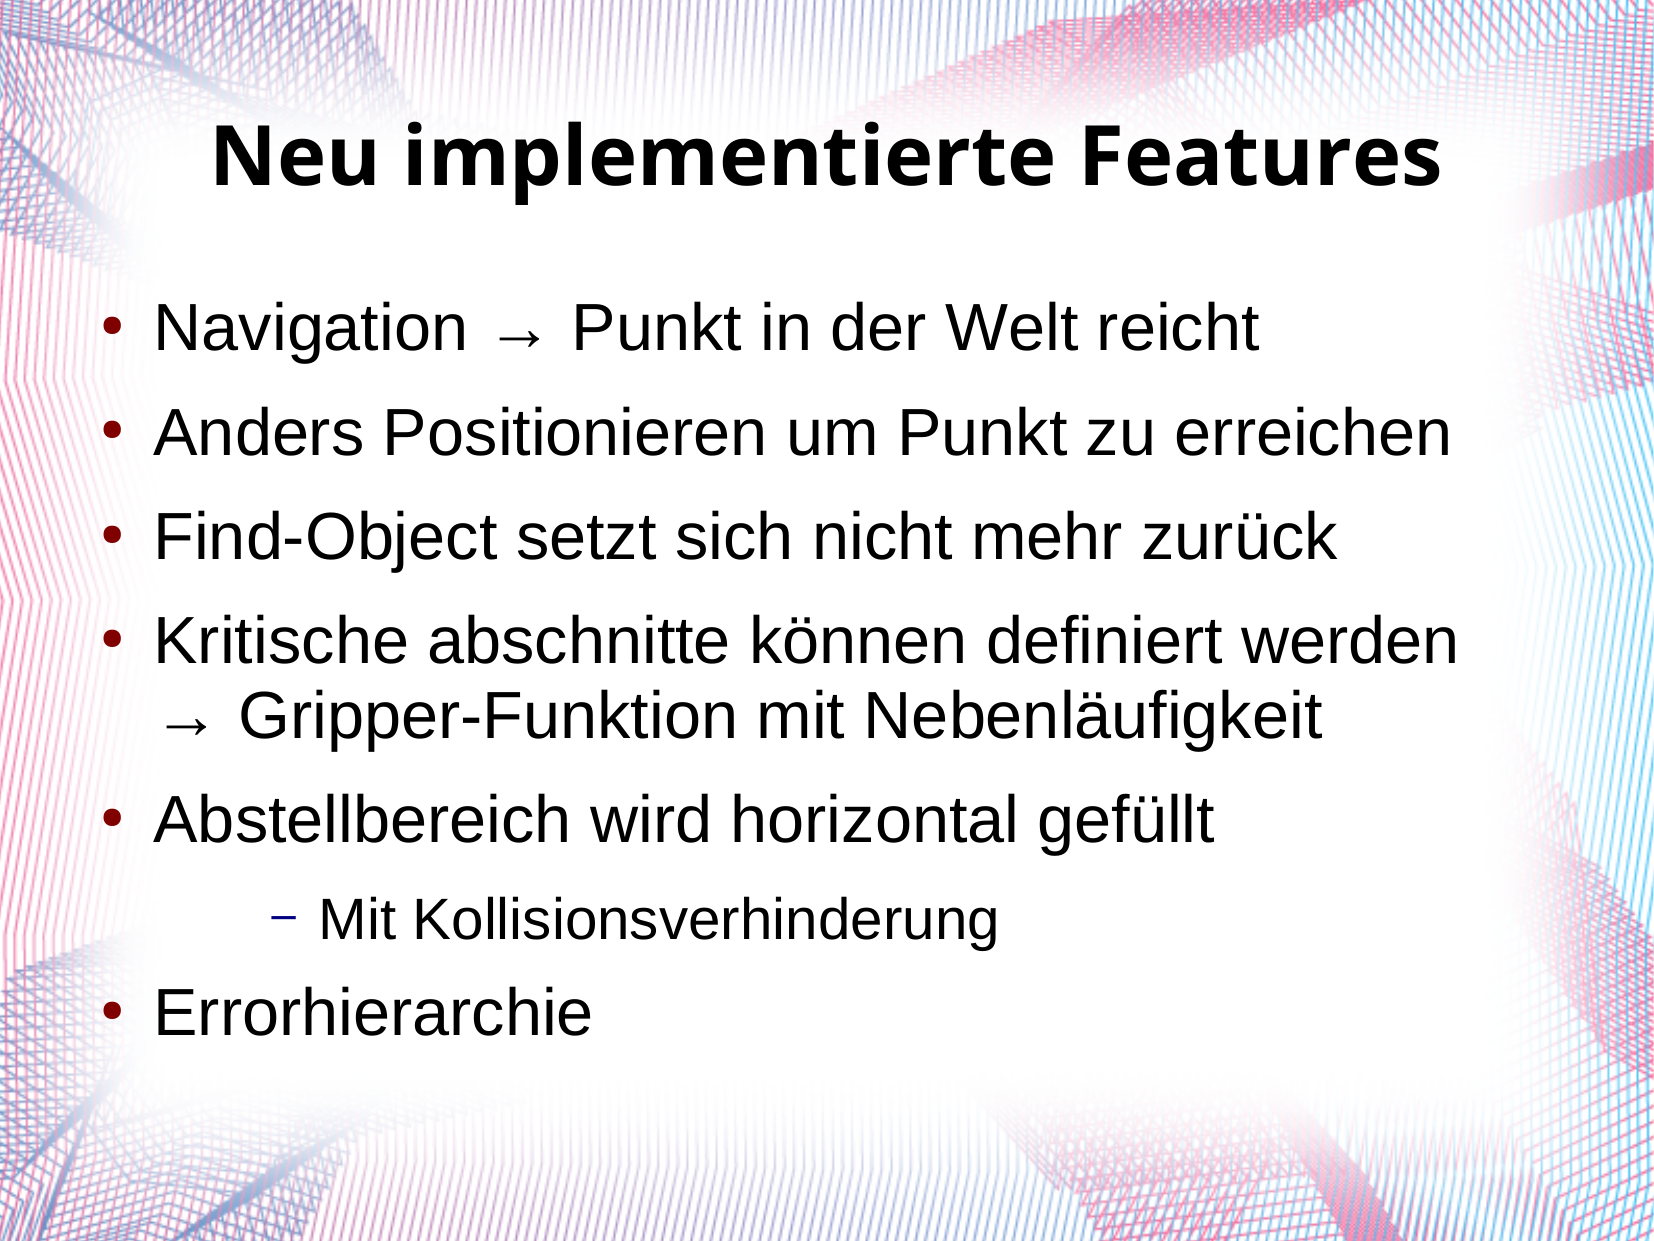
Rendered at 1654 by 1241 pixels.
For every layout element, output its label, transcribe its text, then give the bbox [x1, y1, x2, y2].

title Neu implementierte Features [82, 49, 1571, 257]
list Navigation → Punkt in der Welt reicht Anders Positionieren um Punkt zu erreichen Find-Object setzt sich nicht mehr zurück Kritische abschnitte können definiert werden → Gripper-Funktion mit Nebenläufigkeit Abstellbereich wird horizontal gefüllt Mit Kollisionsverhinderung Errorhierarchie [82, 290, 1571, 1109]
picture [0, 0, 1654, 1241]
